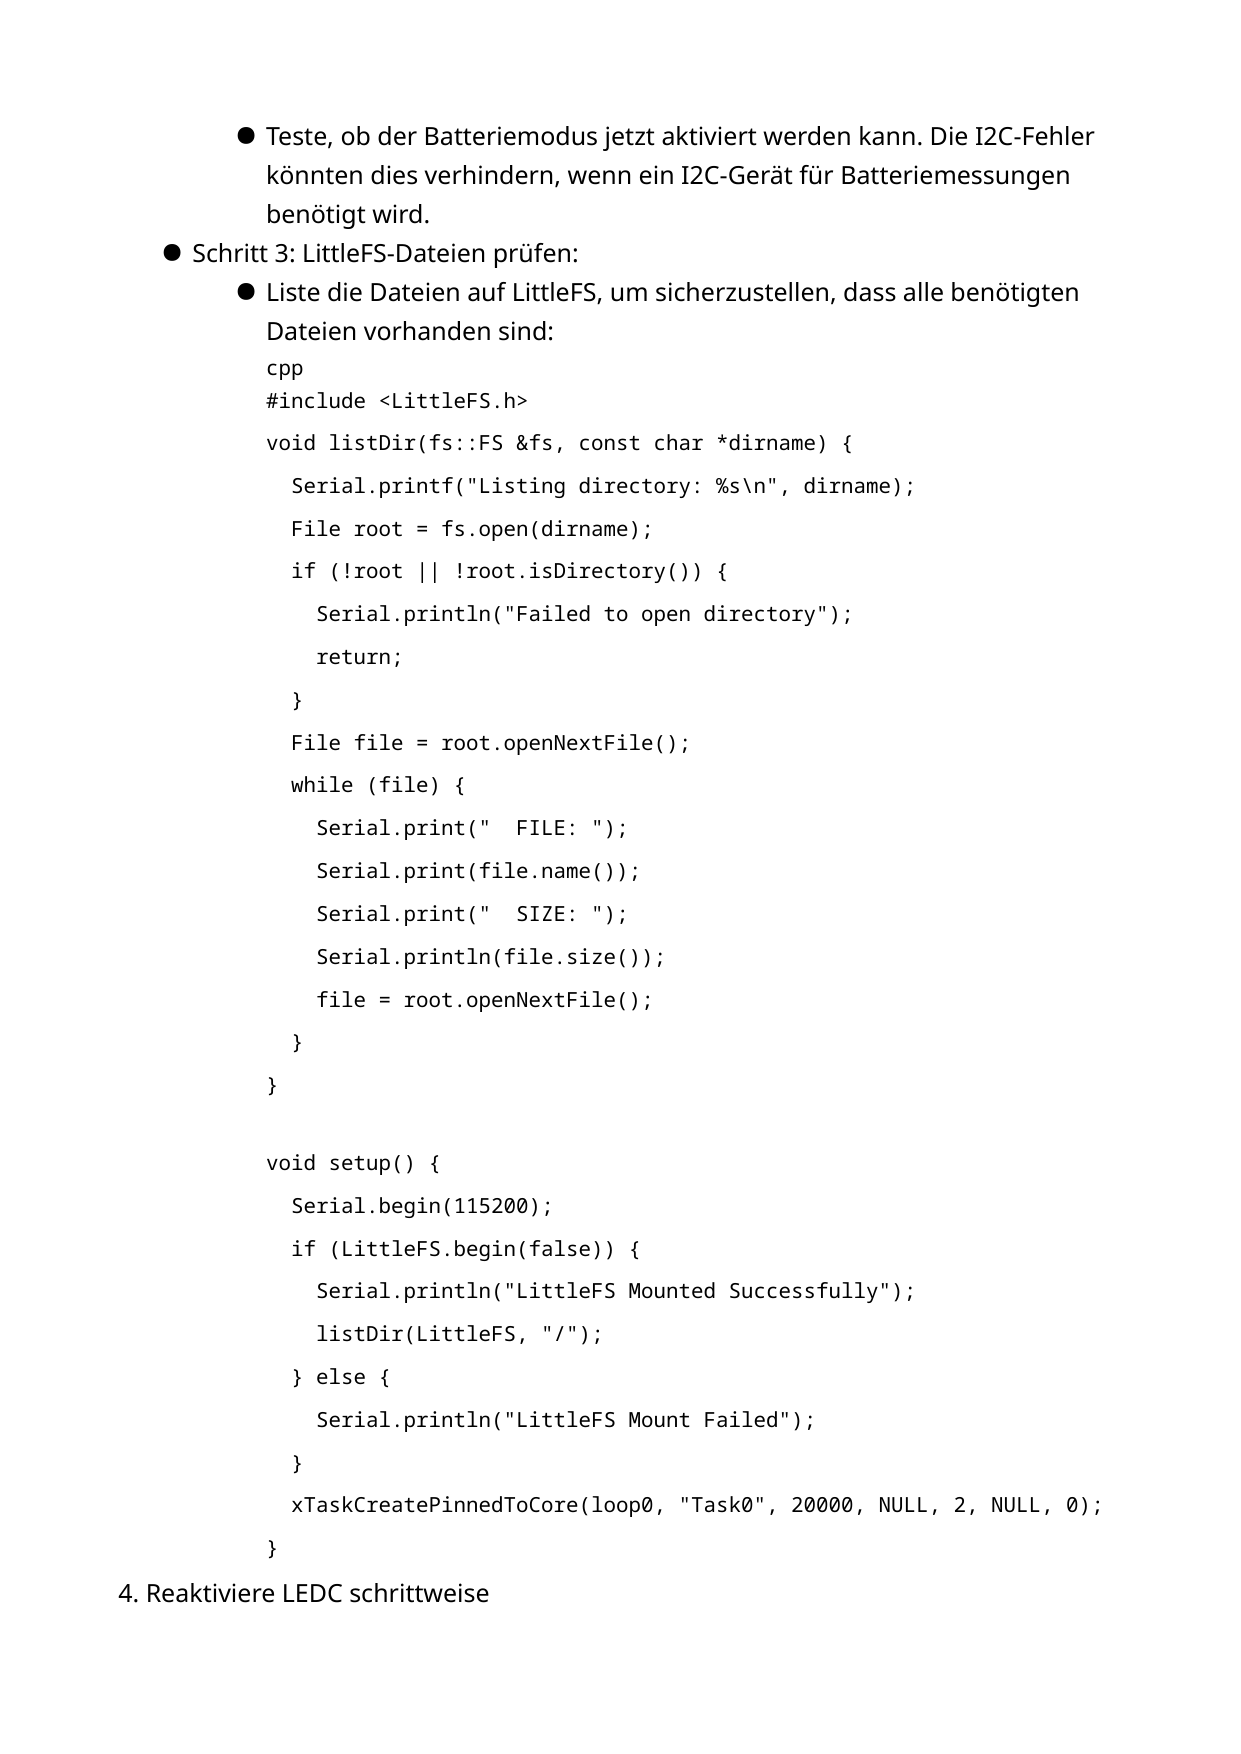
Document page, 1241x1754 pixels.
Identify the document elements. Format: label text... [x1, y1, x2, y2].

list Serial.begin(115200); [236, 1191, 1122, 1219]
list return; [236, 642, 1122, 671]
list Serial.println("Failed to open directory"); [236, 599, 1122, 628]
list Serial.printf("Listing directory: %s\n", dirname); [236, 471, 1122, 499]
list #include <LittleFS.h> [236, 386, 1122, 414]
list void setup() { [236, 1148, 1122, 1177]
list file = root.openNextFile(); [236, 985, 1122, 1013]
list Serial.println("LittleFS Mount Failed"); [236, 1405, 1122, 1433]
list Serial.println(file.size()); [236, 942, 1122, 970]
list Liste die Dateien auf LittleFS, um sicherzustellen, dass alle benötigten Dateien vorhanden sind: [236, 275, 1122, 348]
list xTaskCreatePinnedToCore(loop0, "Task0", 20000, NULL, 2, NULL, 0); [236, 1491, 1122, 1519]
list Serial.print(file.name()); [236, 856, 1122, 885]
list Serial.println("LittleFS Mounted Successfully"); [236, 1277, 1122, 1305]
list File root = fs.open(dirname); [236, 514, 1122, 542]
list void listDir(fs::FS &fs, const char *dirname) { [236, 428, 1122, 457]
text 4. Reaktiviere LEDC schrittweise [118, 1576, 1122, 1610]
list while (file) { [236, 771, 1122, 799]
list if (!root || !root.isDirectory()) { [236, 557, 1122, 585]
list cpp [236, 353, 1122, 382]
list if (LittleFS.begin(false)) { [236, 1234, 1122, 1262]
list Serial.print(" FILE: "); [236, 813, 1122, 842]
list } [236, 1027, 1122, 1056]
list Teste, ob der Batteriemodus jetzt aktiviert werden kann. Die I2C-Fehler könnten dies verhindern, wenn ein I2C-Gerät für Batteriemessungen benötigt wird. [236, 118, 1122, 231]
list Serial.print(" SIZE: "); [236, 899, 1122, 928]
list Schritt 3: LittleFS-Dateien prüfen: [162, 236, 1122, 270]
list File file = root.openNextFile(); [236, 728, 1122, 756]
list listDir(LittleFS, "/"); [236, 1319, 1122, 1348]
list } [236, 1070, 1122, 1099]
list } [236, 1448, 1122, 1476]
list } [236, 685, 1122, 713]
list } else { [236, 1362, 1122, 1391]
list } [236, 1533, 1122, 1562]
